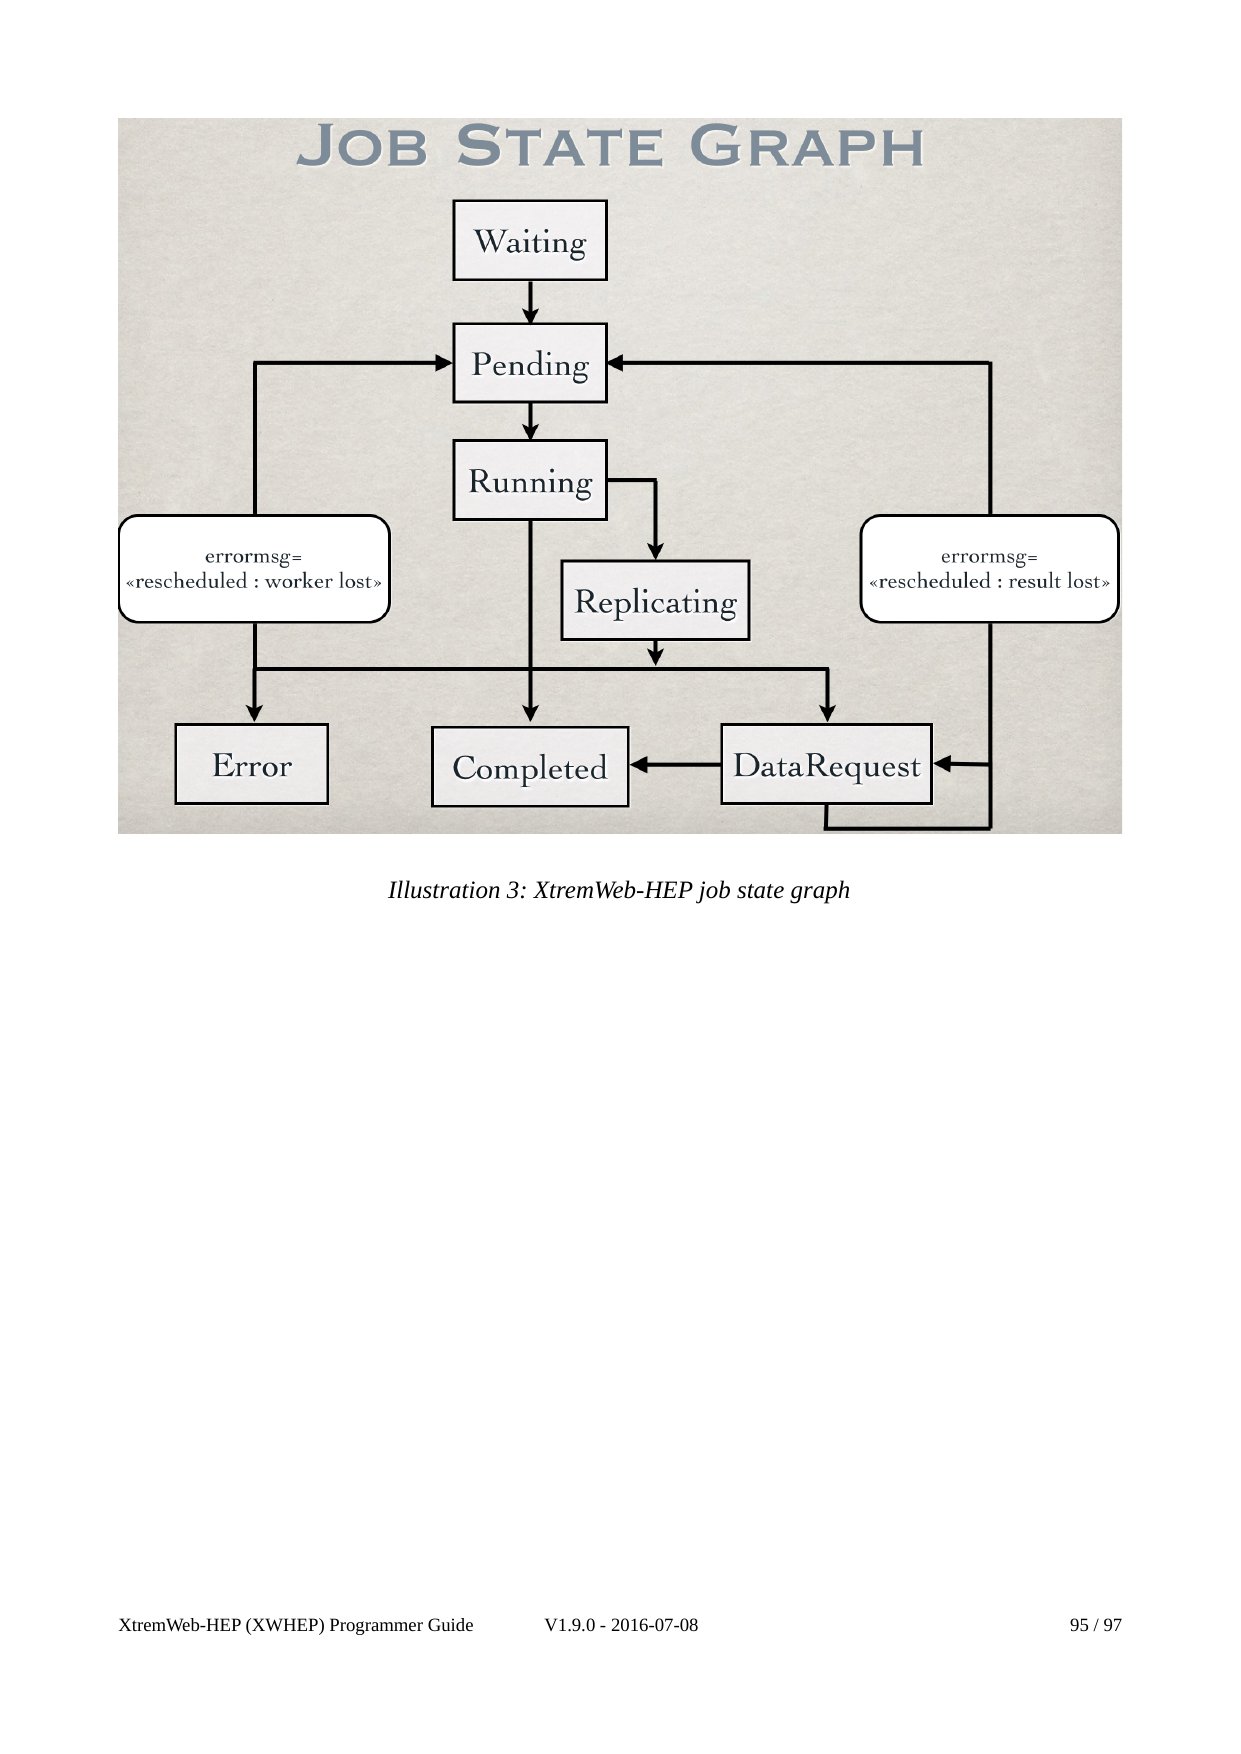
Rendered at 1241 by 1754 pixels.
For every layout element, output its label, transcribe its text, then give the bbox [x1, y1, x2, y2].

picture [118, 118, 1123, 834]
text Illustration 3: XtremWeb-HEP job state graph [118, 875, 1122, 904]
